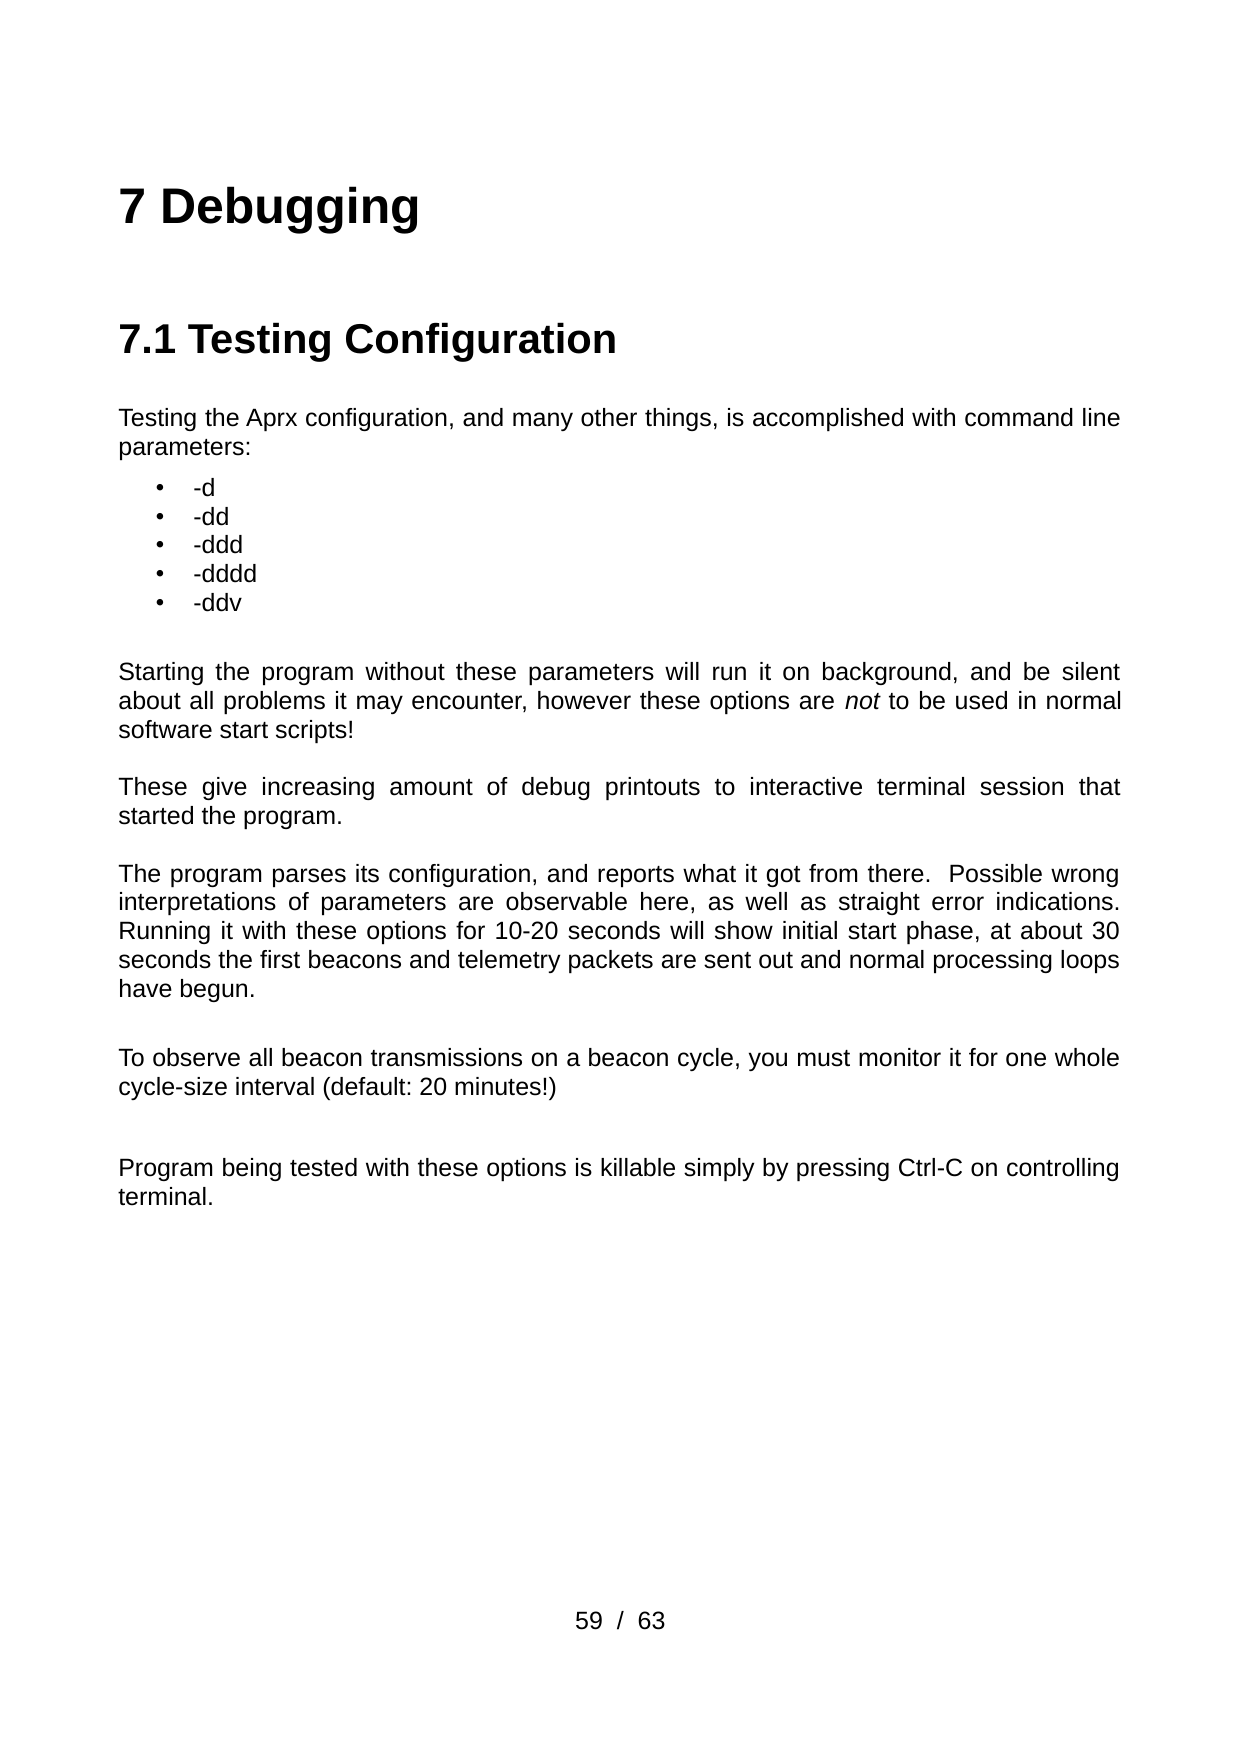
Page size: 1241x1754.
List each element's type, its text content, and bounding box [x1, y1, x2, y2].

subtitle Debugging [118, 176, 1122, 234]
text The program parses its configuration, and reports what it got from there. Possible wrong interpretations of parameters are observable here, as well as straight error indications. Running it with these options for 10-20 seconds will show initial start phase, at about 30 seconds the first beacons and telemetry packets are sent out and normal processing loops have begun. [118, 859, 1122, 1002]
list -dd [156, 501, 1122, 530]
text Starting the program without these parameters will run it on background, and be silent about all problems it may encounter, however these options are not to be used in normal software start scripts! [118, 657, 1122, 744]
list -ddd [156, 530, 1122, 559]
text Program being tested with these options is killable simply by pressing Ctrl-C on controlling terminal. [118, 1153, 1122, 1210]
text These give increasing amount of debug printouts to interactive terminal session that started the program. [118, 772, 1122, 830]
list -d [156, 473, 1122, 501]
list -ddv [156, 588, 1122, 617]
text Testing the Aprx configuration, and many other things, is accomplished with command line parameters: [118, 403, 1122, 461]
list -dddd [156, 559, 1122, 588]
subtitle Testing Configuration [118, 315, 1122, 363]
text To observe all beacon transmissions on a beacon cycle, you must monitor it for one whole cycle-size interval (default: 20 minutes!) [118, 1043, 1122, 1100]
